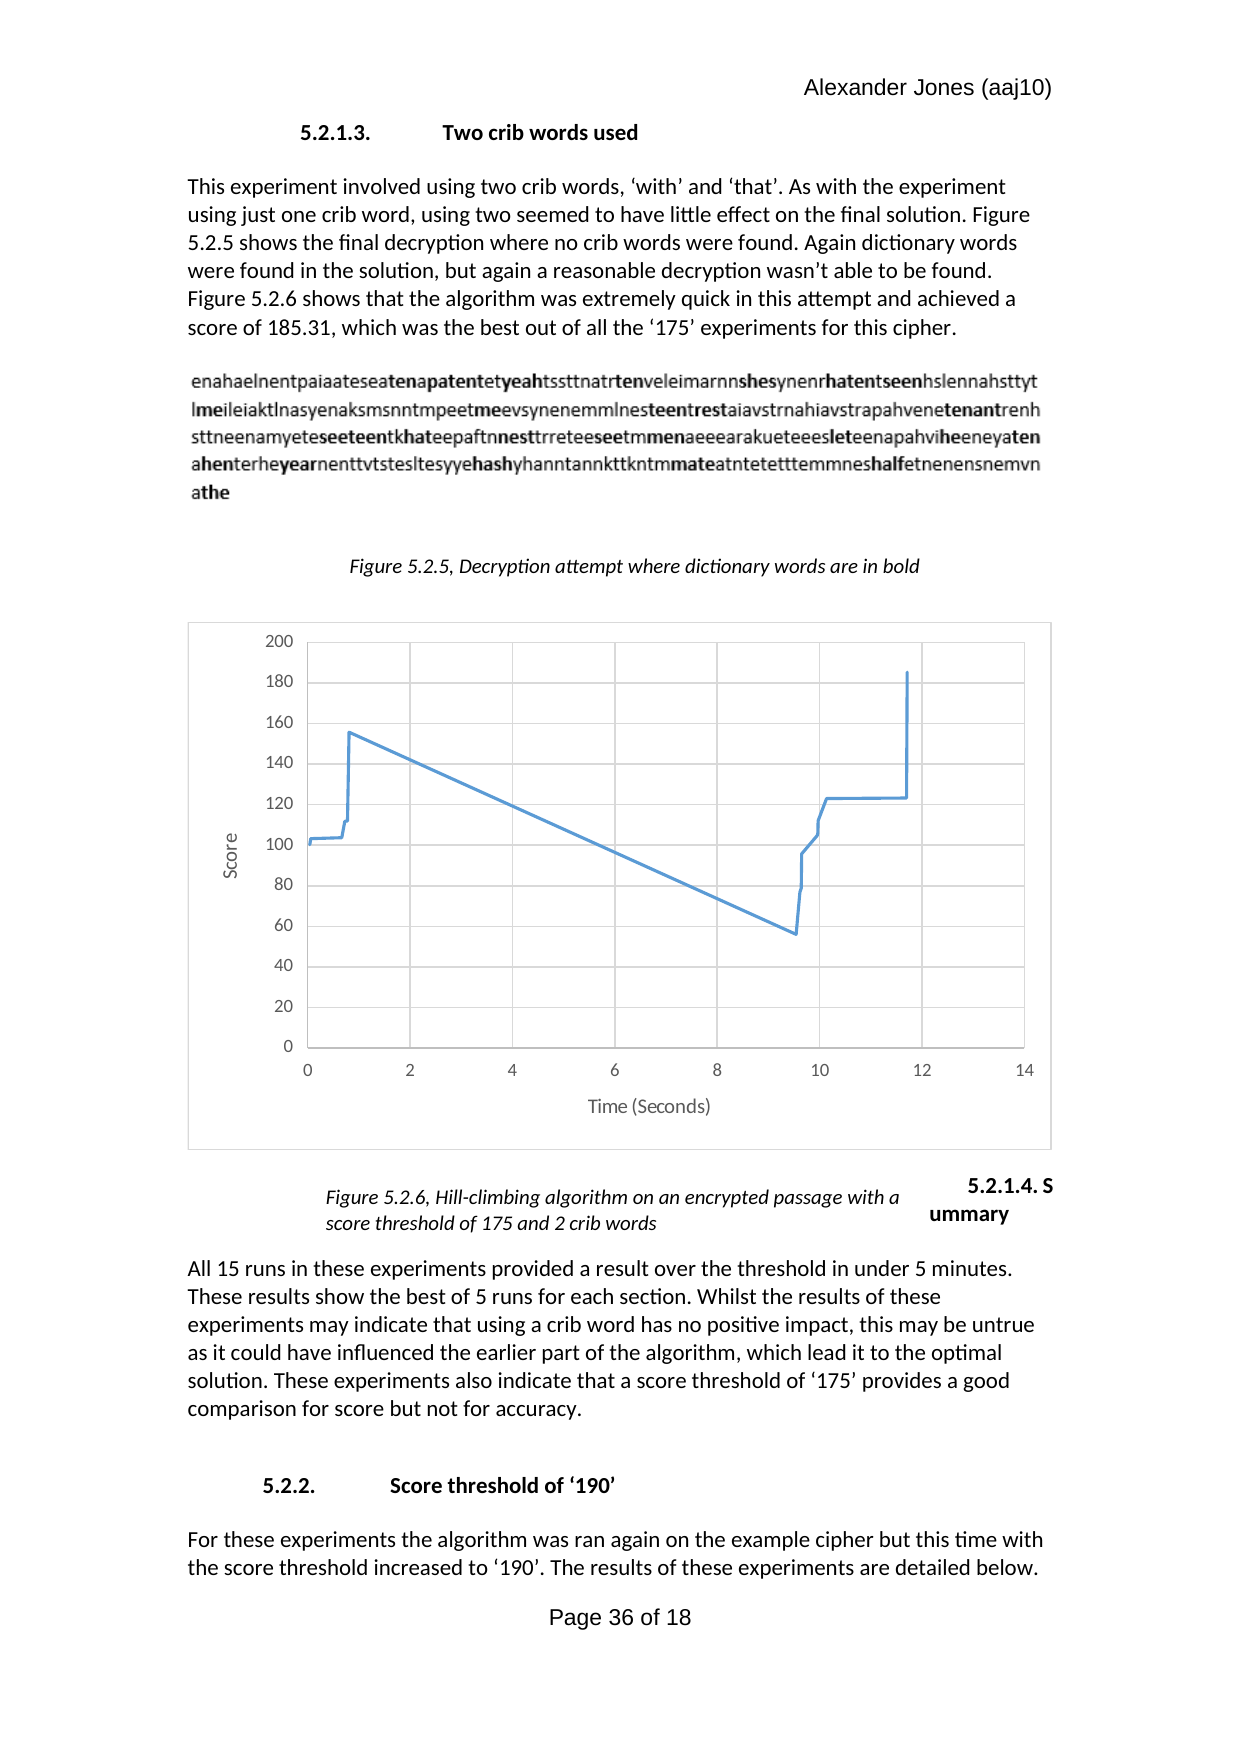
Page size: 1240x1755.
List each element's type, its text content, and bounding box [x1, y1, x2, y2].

subtitle Summary [300, 1171, 1052, 1227]
subtitle Two crib words used [300, 118, 1052, 146]
text Figure 5.2.6, Hill-climbing algorithm on an encrypted passage with a score threshold of 175 and 2 crib words [326, 1184, 914, 1235]
text Figure 5.2.5, Decryption attempt where dictionary words are in bold [349, 553, 938, 578]
text This experiment involved using two crib words, ‘with’ and ‘that’. As with the experiment using just one crib word, using two seemed to have little effect on the final solution. Figure 5.2.5 shows the final decryption where no crib words were found. Again dictionary words were found in the solution, but again a reasonable decryption wasn’t able to be found. Figure 5.2.6 shows that the algorithm was extremely quick in this attempt and achieved a score of 185.31, which was the best out of all the ‘175’ experiments for this cipher. [187, 172, 1052, 341]
text All 15 runs in these experiments provided a result over the threshold in under 5 minutes. These results show the best of 5 runs for each section. Whilst the results of these experiments may indicate that using a crib word has no positive impact, this may be untrue as it could have influenced the earlier part of the algorithm, which lead it to the optimal solution. These experiments also indicate that a score threshold of ‘175’ provides a good comparison for score but not for accuracy. [187, 1254, 1052, 1422]
text For these experiments the algorithm was ran again on the example cipher but this time with the score threshold increased to ‘190’. The results of these experiments are detailed below. [187, 1525, 1052, 1581]
subtitle Score threshold of ‘190’ [262, 1471, 1052, 1499]
